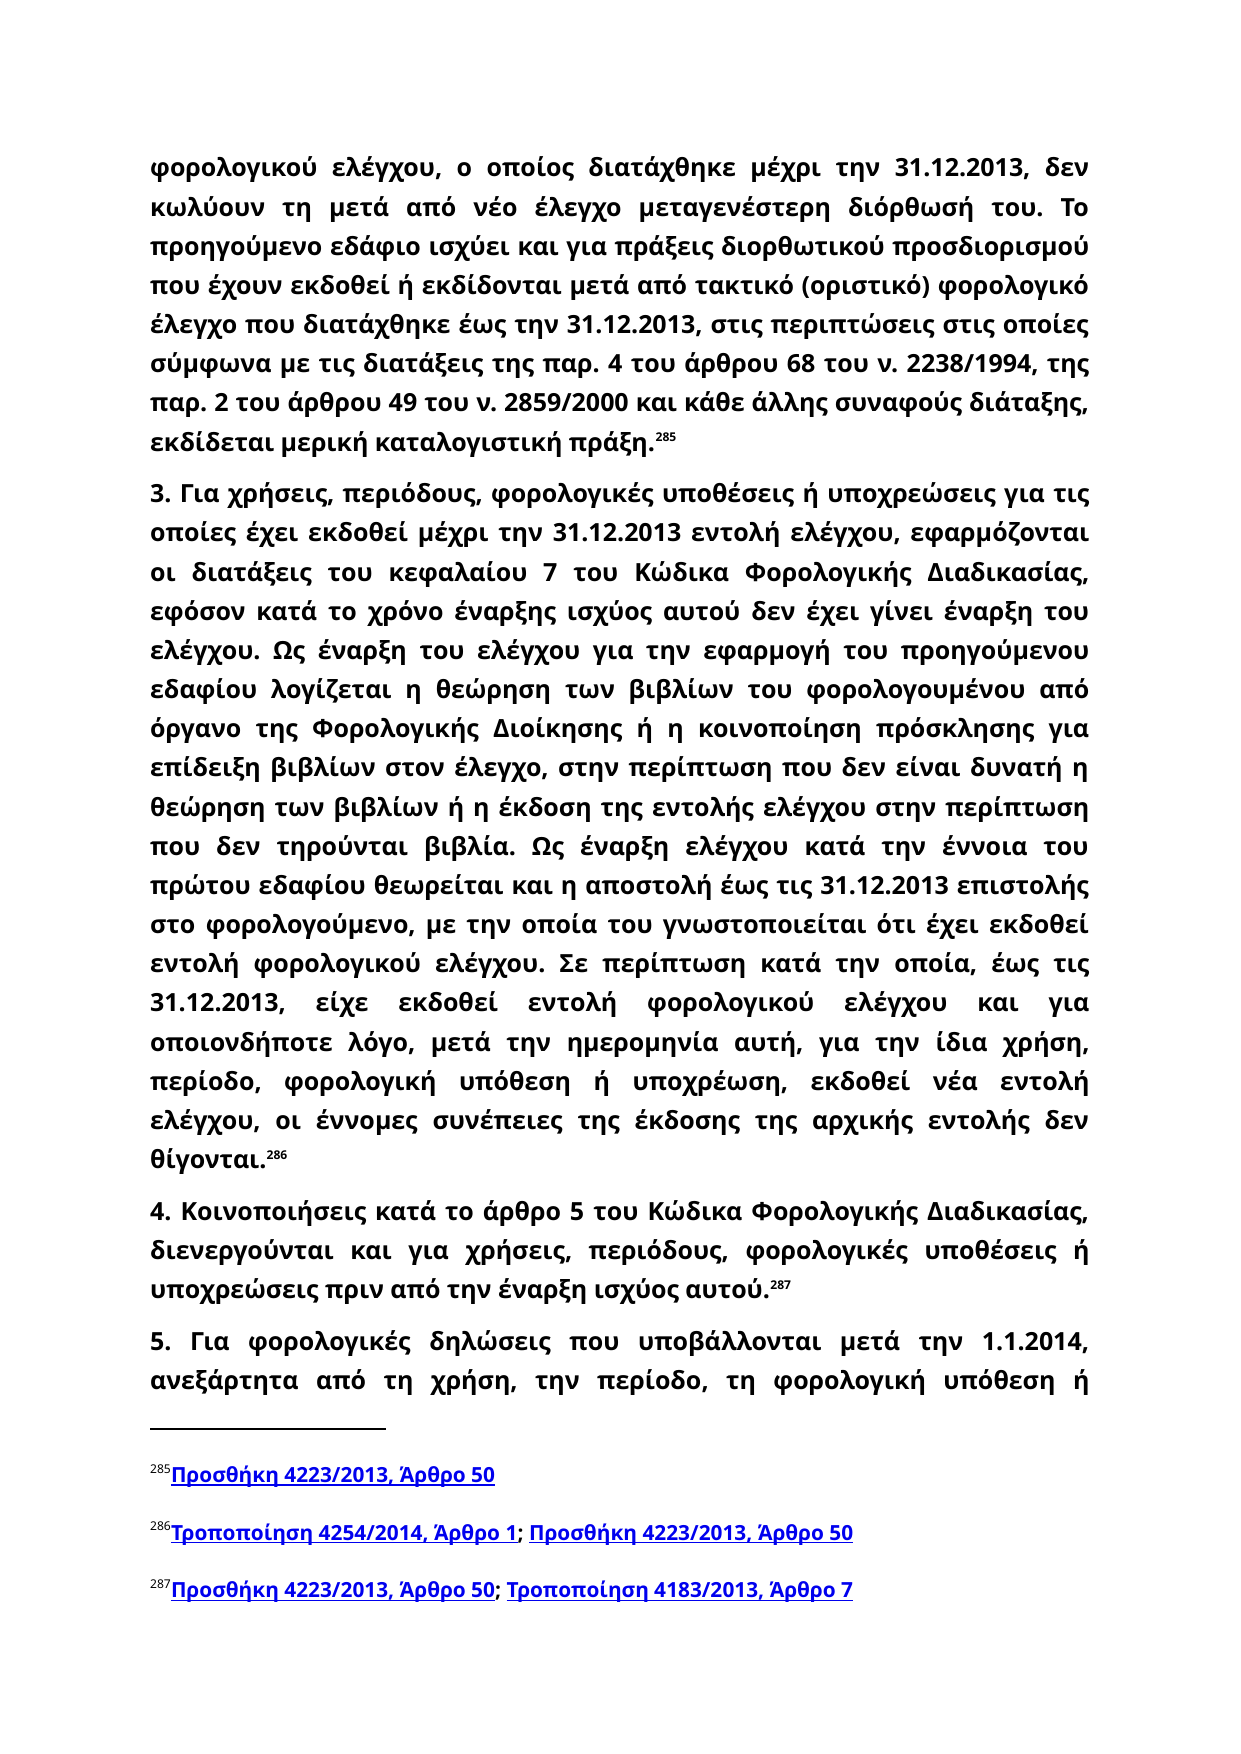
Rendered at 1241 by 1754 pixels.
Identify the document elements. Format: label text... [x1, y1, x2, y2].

text Προσθήκη 4223/2013, Άρθρο 50 [150, 1460, 1090, 1489]
text Προσθήκη 4223/2013, Άρθρο 50; Τροποποίηση 4183/2013, Άρθρο 7 [150, 1576, 1090, 1604]
text φορολογικού ελέγχου, ο οποίος διατάχθηκε μέχρι την 31.12.2013, δεν κωλύουν τη μετά από νέο έλεγχο μεταγενέστερη διόρθωσή του. Το προηγούμενο εδάφιο ισχύει και για πράξεις διορθωτικού προσδιορισμού που έχουν εκδοθεί ή εκδίδονται μετά από τακτικό (οριστικό) φορολογικό έλεγχο που διατάχθηκε έως την 31.12.2013, στις περιπτώσεις στις οποίες σύμφωνα με τις διατάξεις της παρ. 4 του άρθρου 68 του ν. 2238/1994, της παρ. 2 του άρθρου 49 του ν. 2859/2000 και κάθε άλλης συναφούς διάταξης, εκδίδεται μερική καταλογιστική πράξη. [150, 150, 1090, 458]
text 4. Κοινοποιήσεις κατά το άρθρο 5 του Κώδικα Φορολογικής Διαδικασίας, διενεργούνται και για χρήσεις, περιόδους, φορολογικές υποθέσεις ή υποχρεώσεις πριν από την έναρξη ισχύος αυτού. [150, 1193, 1090, 1306]
text 3. Για χρήσεις, περιόδους, φορολογικές υποθέσεις ή υποχρεώσεις για τις οποίες έχει εκδοθεί μέχρι την 31.12.2013 εντολή ελέγχου, εφαρμόζονται οι διατάξεις του κεφαλαίου 7 του Κώδικα Φορολογικής Διαδικασίας, εφόσον κατά το χρόνο έναρξης ισχύος αυτού δεν έχει γίνει έναρξη του ελέγχου. Ως έναρξη του ελέγχου για την εφαρμογή του προηγούμενου εδαφίου λογίζεται η θεώρηση των βιβλίων του φορολογουμένου από όργανο της Φορολογικής Διοίκησης ή η κοινοποίηση πρόσκλησης για επίδειξη βιβλίων στον έλεγχο, στην περίπτωση που δεν είναι δυνατή η θεώρηση των βιβλίων ή η έκδοση της εντολής ελέγχου στην περίπτωση που δεν τηρούνται βιβλία. Ως έναρξη ελέγχου κατά την έννοια του πρώτου εδαφίου θεωρείται και η αποστολή έως τις 31.12.2013 επιστολής στο φορολογούμενο, με την οποία του γνωστοποιείται ότι έχει εκδοθεί εντολή φορολογικού ελέγχου. Σε περίπτωση κατά την οποία, έως τις 31.12.2013, είχε εκδοθεί εντολή φορολογικού ελέγχου και για οποιονδήποτε λόγο, μετά την ημερομηνία αυτή, για την ίδια χρήση, περίοδο, φορολογική υπόθεση ή υποχρέωση, εκδοθεί νέα εντολή ελέγχου, οι έννομες συνέπειες της έκδοσης της αρχικής εντολής δεν θίγονται. [150, 476, 1090, 1176]
text Τροποποίηση 4254/2014, Άρθρο 1; Προσθήκη 4223/2013, Άρθρο 50 [150, 1518, 1090, 1546]
text 5. Για φορολογικές δηλώσεις που υποβάλλονται μετά την 1.1.2014, ανεξάρτητα από τη χρήση, την περίοδο, τη φορολογική υπόθεση ή [150, 1323, 1090, 1397]
